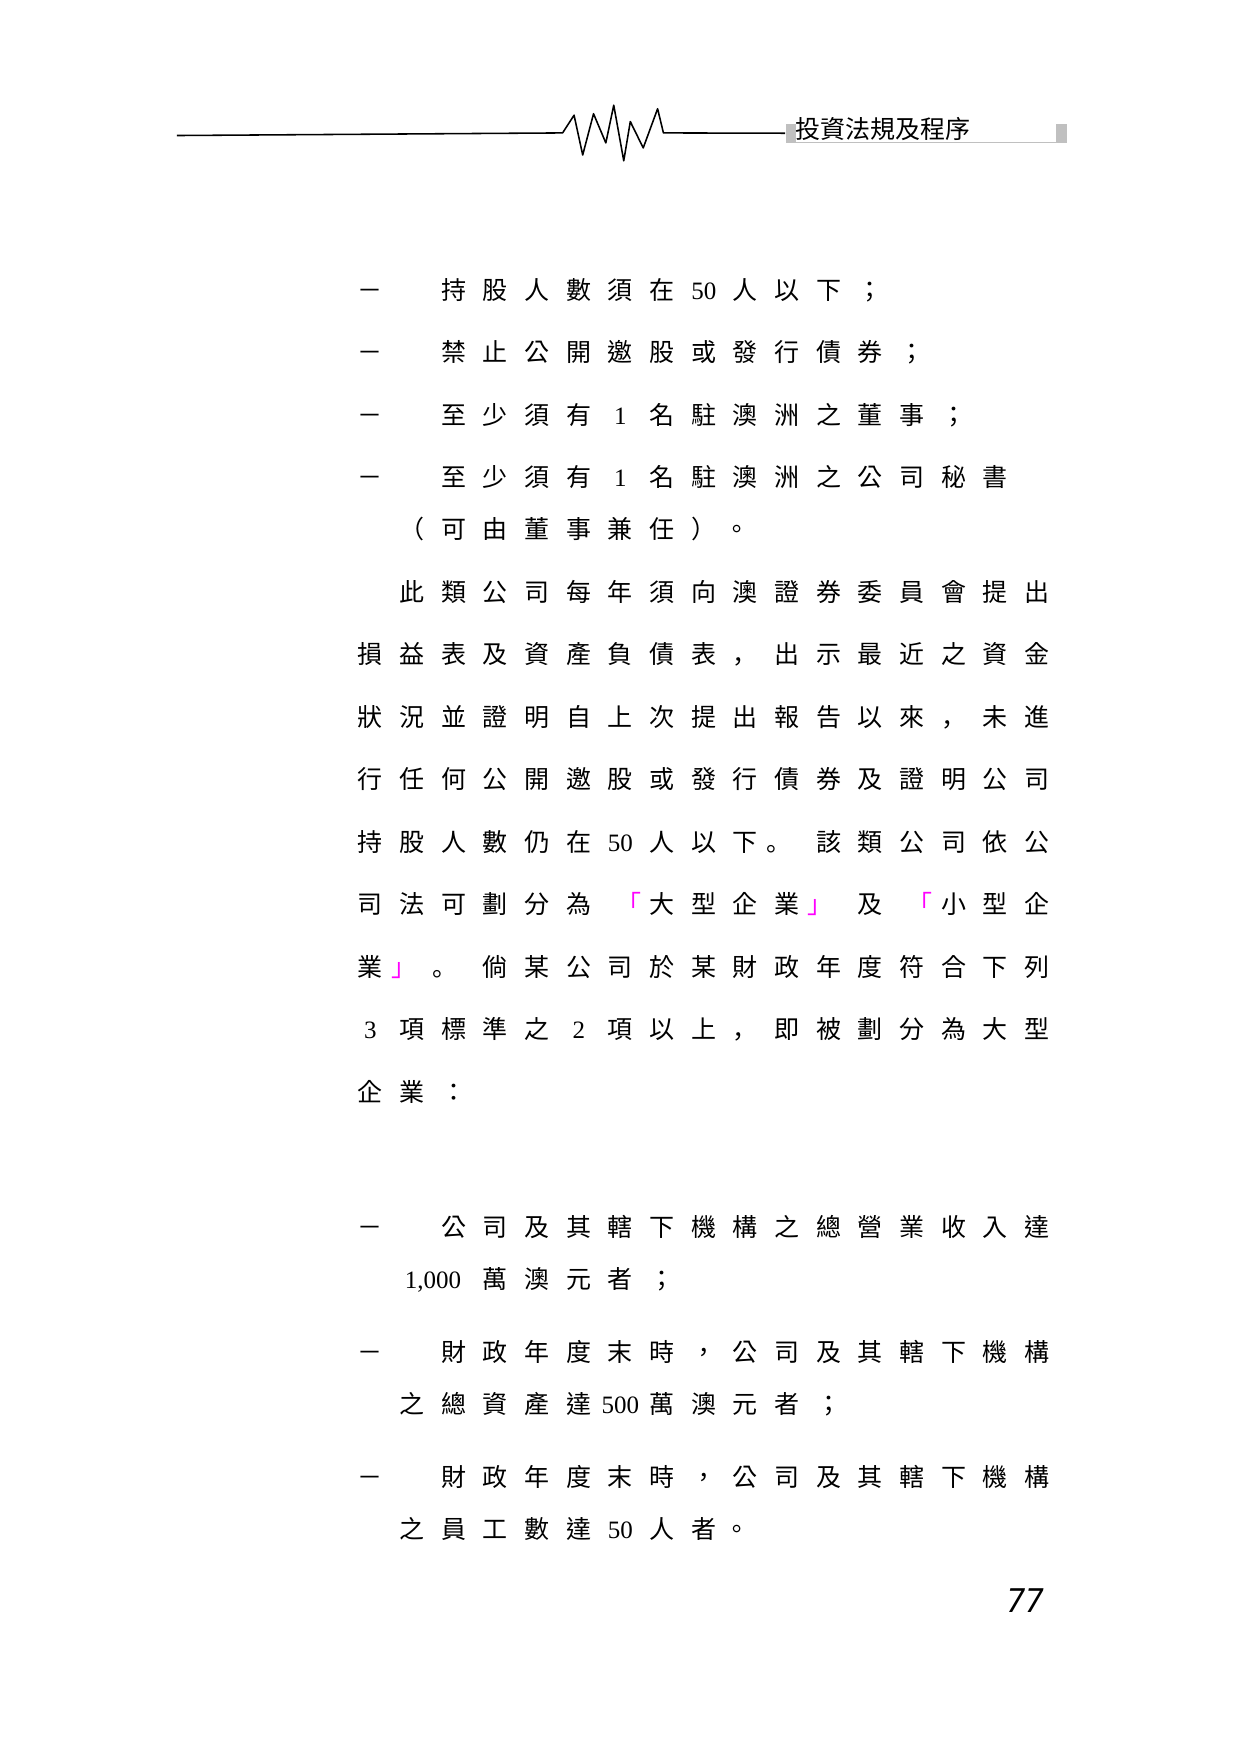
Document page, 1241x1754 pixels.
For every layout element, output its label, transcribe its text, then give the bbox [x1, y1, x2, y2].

text － 至少須有1名駐澳洲之公司秘書（可由董事兼任）。 [330, 424, 1058, 549]
text － 至少須有1名駐澳洲之董事； [330, 361, 1058, 424]
text － 財政年度末時，公司及其轄下機構之員工數達50人者。 [330, 1424, 1058, 1549]
subtitle 此類公司每年須向澳證券委員會提出損益表及資產負債表，出示最近之資金狀況並證明自上次提出報告以來，未進行任何公開邀股或發行債券及證明公司持股人數仍在50人以下。該類公司依公司法可劃分為「大型企業」及「小型企業」。倘某公司於某財政年度符合下列3項標準之2項以上，即被劃分為大型企業： [330, 549, 1058, 1111]
text － 財政年度末時，公司及其轄下機構之總資產達500萬澳元者； [330, 1299, 1058, 1424]
text － 持股人數須在50人以下； [330, 236, 1058, 299]
text － 公司及其轄下機構之總營業收入達1,000萬澳元者； [330, 1174, 1058, 1299]
text － 禁止公開邀股或發行債券； [330, 299, 1058, 361]
